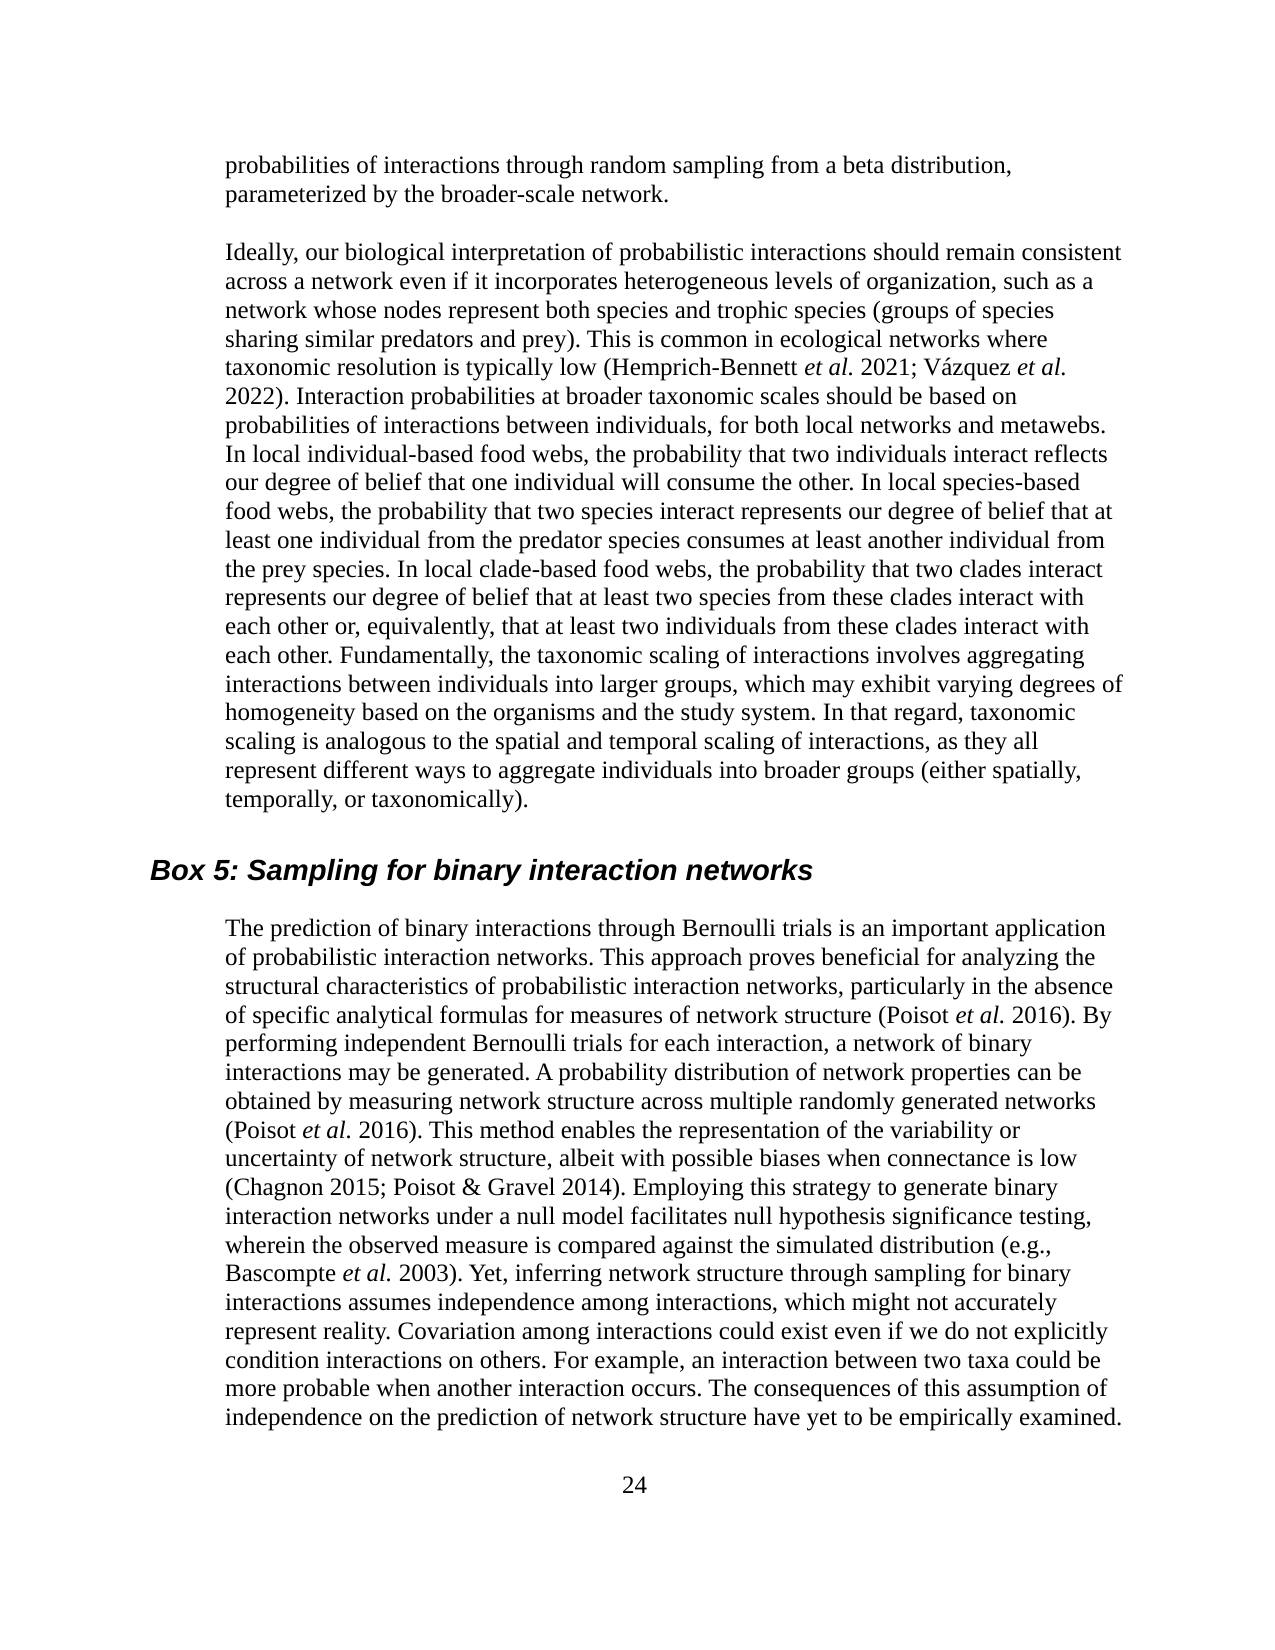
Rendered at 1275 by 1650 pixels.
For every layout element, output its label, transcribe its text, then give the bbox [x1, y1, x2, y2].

text probabilities of interactions through random sampling from a beta distribution, parameterized by the broader-scale network. [225, 150, 1125, 207]
text Ideally, our biological interpretation of probabilistic interactions should remain consistent across a network even if it incorporates heterogeneous levels of organization, such as a network whose nodes represent both species and trophic species (groups of species sharing similar predators and prey). This is common in ecological networks where taxonomic resolution is typically low (Hemprich-Bennett et al. 2021; Vázquez et al. 2022). Interaction probabilities at broader taxonomic scales should be based on probabilities of interactions between individuals, for both local networks and metawebs. In local individual-based food webs, the probability that two individuals interact reflects our degree of belief that one individual will consume the other. In local species-based food webs, the probability that two species interact represents our degree of belief that at least one individual from the predator species consumes at least another individual from the prey species. In local clade-based food webs, the probability that two clades interact represents our degree of belief that at least two species from these clades interact with each other or, equivalently, that at least two individuals from these clades interact with each other. Fundamentally, the taxonomic scaling of interactions involves aggregating interactions between individuals into larger groups, which may exhibit varying degrees of homogeneity based on the organisms and the study system. In that regard, taxonomic scaling is analogous to the spatial and temporal scaling of interactions, as they all represent different ways to aggregate individuals into broader groups (either spatially, temporally, or taxonomically). [225, 237, 1125, 812]
subtitle Box 5: Sampling for binary interaction networks [150, 852, 1125, 886]
text The prediction of binary interactions through Bernoulli trials is an important application of probabilistic interaction networks. This approach proves beneficial for analyzing the structural characteristics of probabilistic interaction networks, particularly in the absence of specific analytical formulas for measures of network structure (Poisot et al. 2016). By performing independent Bernoulli trials for each interaction, a network of binary interactions may be generated. A probability distribution of network properties can be obtained by measuring network structure across multiple randomly generated networks (Poisot et al. 2016). This method enables the representation of the variability or uncertainty of network structure, albeit with possible biases when connectance is low (Chagnon 2015; Poisot & Gravel 2014). Employing this strategy to generate binary interaction networks under a null model facilitates null hypothesis significance testing, wherein the observed measure is compared against the simulated distribution (e.g., Bascompte et al. 2003). Yet, inferring network structure through sampling for binary interactions assumes independence among interactions, which might not accurately represent reality. Covariation among interactions could exist even if we do not explicitly condition interactions on others. For example, an interaction between two taxa could be more probable when another interaction occurs. The consequences of this assumption of independence on the prediction of network structure have yet to be empirically examined. [225, 913, 1125, 1431]
